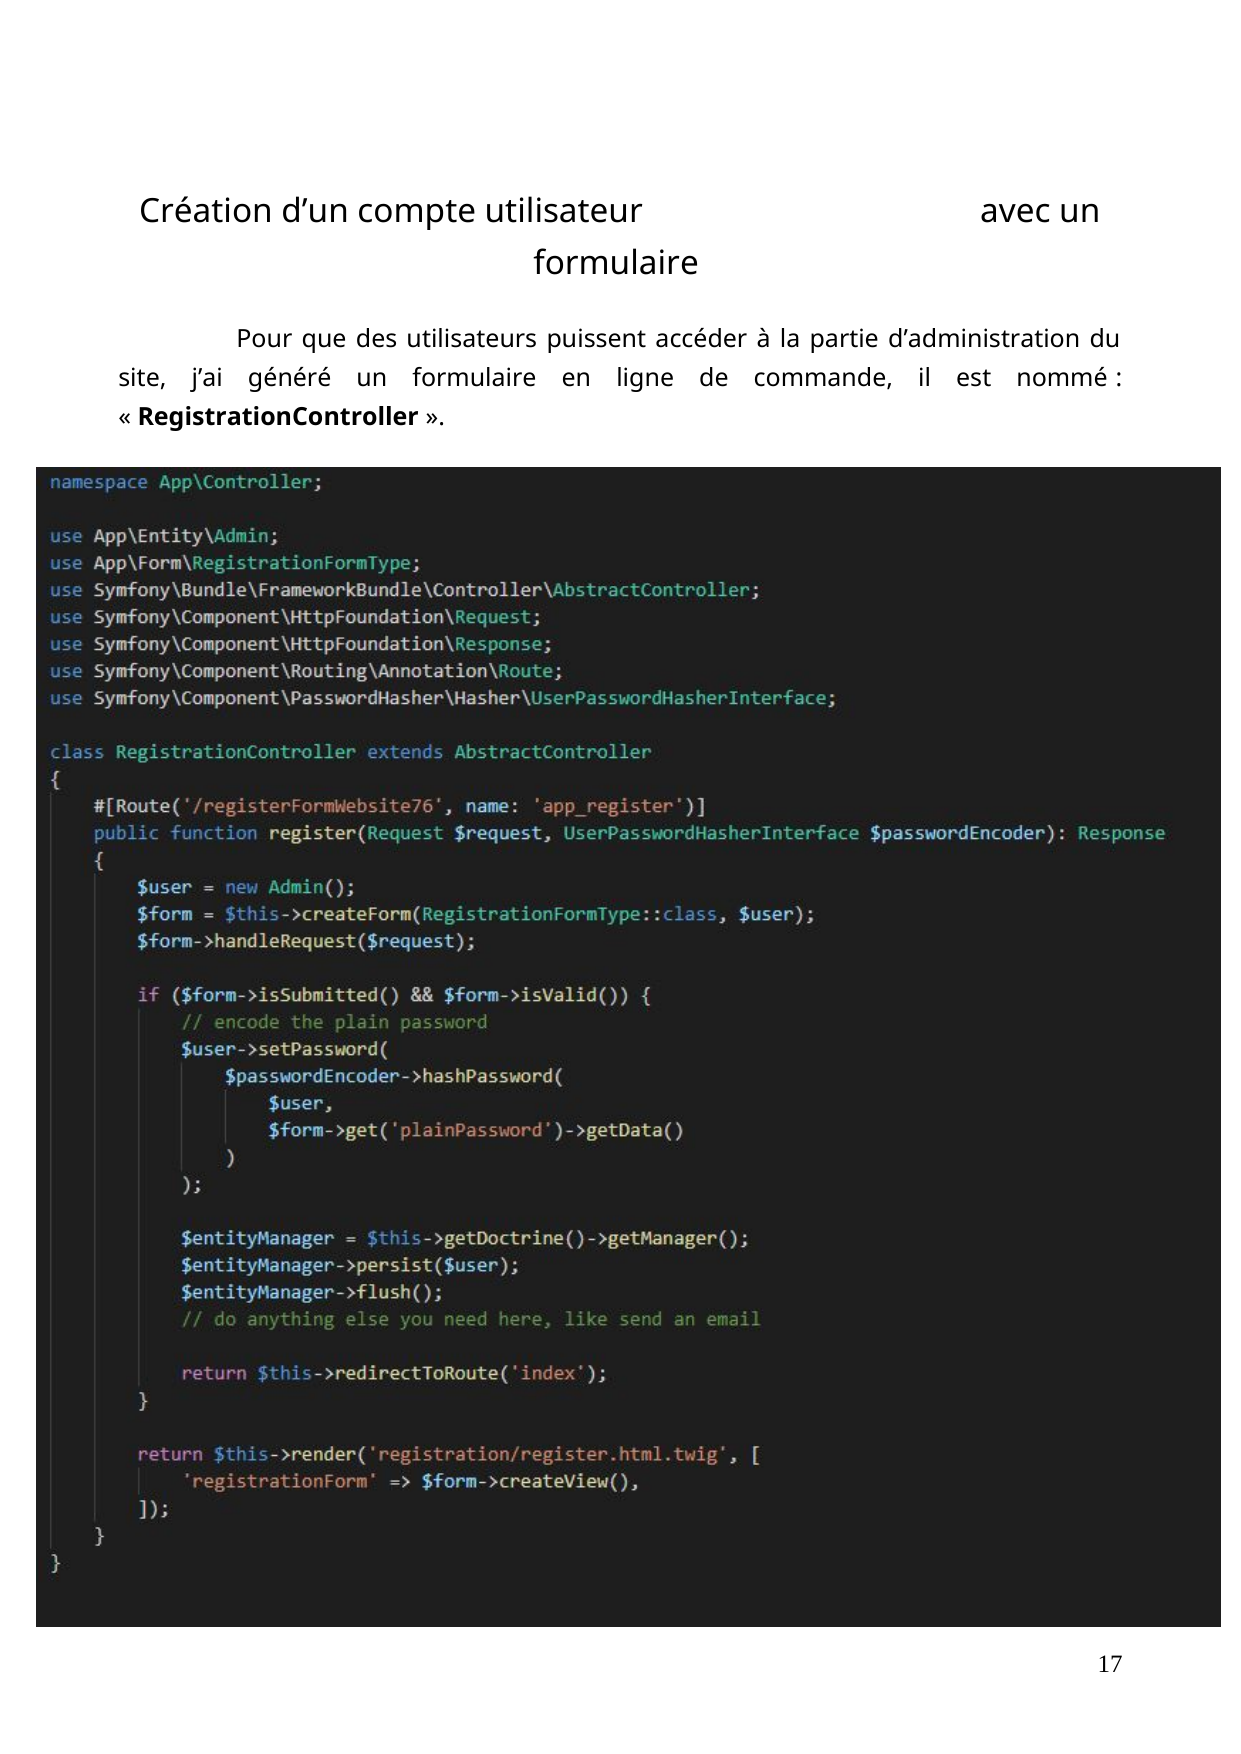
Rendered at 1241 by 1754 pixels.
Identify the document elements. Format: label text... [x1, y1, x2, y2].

text Création d’un compte utilisateur avec un formulaire [118, 187, 1122, 284]
picture [36, 467, 1221, 1627]
text Pour que des utilisateurs puissent accéder à la partie d’administration du site, j’ai généré un formulaire en ligne de commande, il est nommé : « RegistrationController ». [118, 321, 1122, 433]
